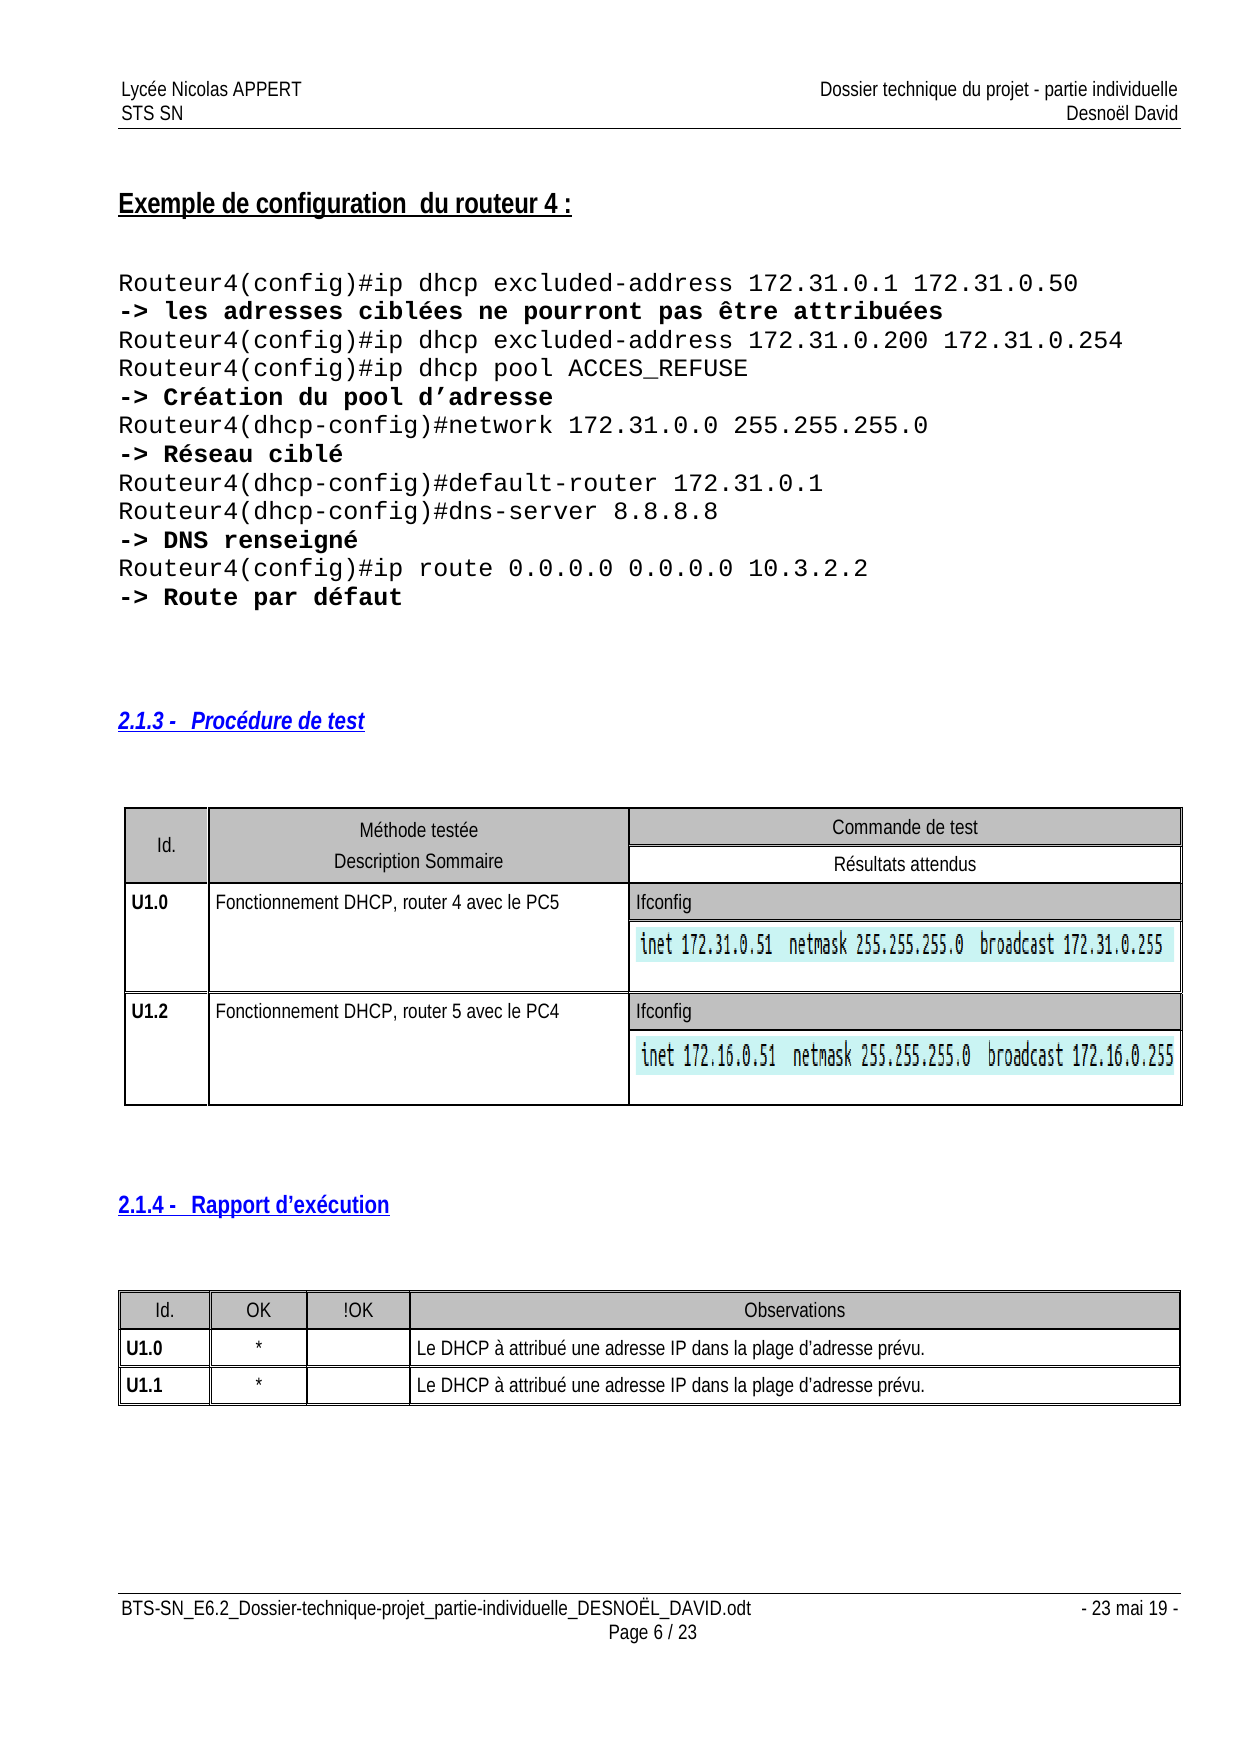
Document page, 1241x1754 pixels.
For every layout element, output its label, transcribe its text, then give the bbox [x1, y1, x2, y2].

table_cell Fonctionnement DHCP, router 4 avec le PC5 [210, 884, 628, 991]
text -> les adresses ciblées ne pourront pas être attribuées [118, 299, 1181, 327]
text -> Réseau ciblé [118, 441, 1181, 470]
table_cell [308, 1368, 409, 1403]
text Routeur4(dhcp-config)#default-router 172.31.0.1 [118, 470, 1181, 498]
text Routeur4(config)#ip dhcp excluded-address 172.31.0.200 172.31.0.254 [118, 327, 1181, 356]
subtitle Rapport d’exécution [118, 1190, 1181, 1219]
table_cell U1.0 [121, 1330, 209, 1365]
table_cell Résultats attendus [630, 847, 1180, 882]
table_header Ifconfig [630, 994, 1180, 1029]
table_cell Fonctionnement DHCP, router 5 avec le PC4 [210, 994, 628, 1104]
text Routeur4(config)#ip route 0.0.0.0 0.0.0.0 10.3.2.2 [118, 556, 1181, 584]
table_header !OK [308, 1293, 409, 1328]
table_header Commande de test [630, 809, 1180, 844]
table_header OK [212, 1293, 306, 1328]
table_header Méthode testée Description Sommaire [210, 809, 628, 882]
text -> DNS renseigné [118, 527, 1181, 556]
text Routeur4(dhcp-config)#network 172.31.0.0 255.255.255.0 [118, 413, 1181, 441]
text Routeur4(config)#ip dhcp pool ACCES_REFUSE [118, 356, 1181, 384]
text Routeur4(config)#ip dhcp excluded-address 172.31.0.1 172.31.0.50 [118, 270, 1181, 299]
table_cell * [212, 1368, 306, 1403]
text Routeur4(dhcp-config)#dns-server 8.8.8.8 [118, 498, 1181, 527]
table_header Id. [121, 1293, 209, 1328]
table_cell [630, 922, 1180, 927]
table_header Id. [126, 809, 207, 882]
text -> Création du pool d’adresse [118, 384, 1181, 413]
table_cell U1.2 [126, 994, 207, 1104]
picture [635, 927, 1175, 962]
text -> Route par défaut [118, 584, 1181, 613]
table_header Ifconfig [630, 884, 1180, 919]
table_cell [630, 928, 1180, 991]
table_cell Le DHCP à attribué une adresse IP dans la plage d’adresse prévu. [411, 1368, 1179, 1403]
picture [635, 1036, 1175, 1075]
table_cell [308, 1330, 409, 1365]
table_cell * [212, 1330, 306, 1365]
table_cell U1.0 [126, 884, 207, 991]
subtitle Procédure de test [118, 706, 1181, 735]
text Exemple de configuration du routeur 4 : [118, 186, 1181, 219]
table_header Observations [411, 1293, 1179, 1328]
table_cell Le DHCP à attribué une adresse IP dans la plage d’adresse prévu. [411, 1330, 1179, 1365]
table_cell [630, 1031, 1180, 1104]
table_cell U1.1 [121, 1368, 209, 1403]
